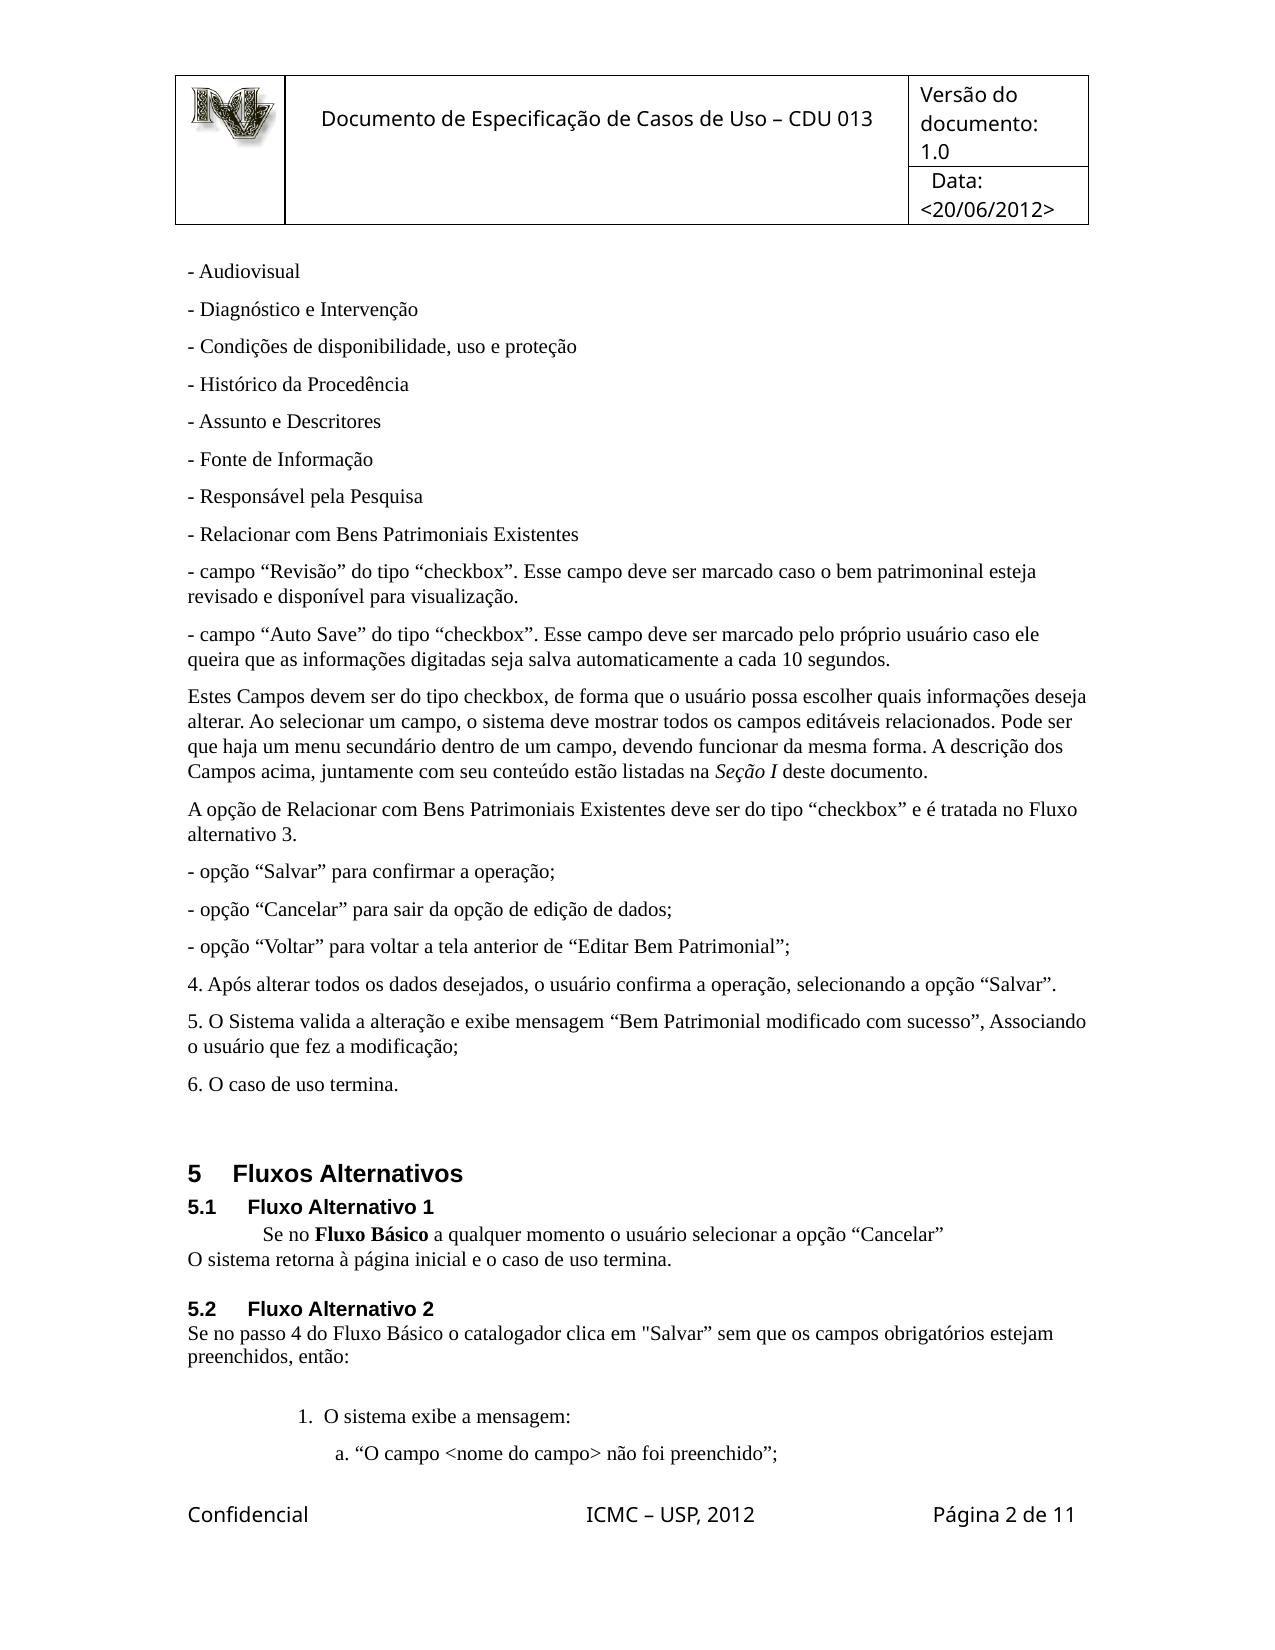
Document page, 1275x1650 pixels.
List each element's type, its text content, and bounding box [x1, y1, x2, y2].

text - Histórico da Procedência [187, 371, 1087, 396]
text Se no passo 4 do Fluxo Básico o catalogador clica em "Salvar” sem que os campos obrigatórios estejam preenchidos, então: [187, 1320, 1087, 1368]
text - opção “Salvar” para confirmar a operação; [187, 858, 1087, 883]
subtitle Fluxo Alternativo 1 [187, 1193, 1087, 1218]
subtitle Fluxo Alternativo 2 [187, 1295, 1087, 1320]
text - Assunto e Descritores [187, 408, 1087, 433]
text - Responsável pela Pesquisa [187, 483, 1087, 508]
text a. “O campo <nome do campo> não foi preenchido”; [261, 1440, 1087, 1465]
text - Diagnóstico e Intervenção [187, 296, 1087, 321]
text - opção “Cancelar” para sair da opção de edição de dados; [187, 896, 1087, 921]
subtitle Fluxos Alternativos [187, 1158, 1087, 1187]
text Estes Campos devem ser do tipo checkbox, de forma que o usuário possa escolher quais informações deseja alterar. Ao selecionar um campo, o sistema deve mostrar todos os campos editáveis relacionados. Pode ser que haja um menu secundário dentro de um campo, devendo funcionar da mesma forma. A descrição dos Campos acima, juntamente com seu conteúdo estão listadas na Seção I deste documento. [187, 683, 1087, 783]
text - Condições de disponibilidade, uso e proteção [187, 333, 1087, 358]
text - opção “Voltar” para voltar a tela anterior de “Editar Bem Patrimonial”; [187, 933, 1087, 958]
text O sistema retorna à página inicial e o caso de uso termina. [187, 1247, 1087, 1271]
text A opção de Relacionar com Bens Patrimoniais Existentes deve ser do tipo “checkbox” e é tratada no Fluxo alternativo 3. [187, 796, 1087, 846]
text - Audiovisual [187, 258, 1087, 283]
text 4. Após alterar todos os dados desejados, o usuário confirma a operação, selecionando a opção “Salvar”. [187, 971, 1087, 996]
text 1. O sistema exibe a mensagem: [292, 1403, 1087, 1428]
text Se no Fluxo Básico a qualquer momento o usuário selecionar a opção “Cancelar” [187, 1218, 1087, 1247]
text - Relacionar com Bens Patrimoniais Existentes [187, 521, 1087, 546]
text - campo “Revisão” do tipo “checkbox”. Esse campo deve ser marcado caso o bem patrimoninal esteja revisado e disponível para visualização. [187, 558, 1087, 608]
text 5. O Sistema valida a alteração e exibe mensagem “Bem Patrimonial modificado com sucesso”, Associando o usuário que fez a modificação; [187, 1008, 1087, 1058]
text - Fonte de Informação [187, 446, 1087, 471]
text - campo “Auto Save” do tipo “checkbox”. Esse campo deve ser marcado pelo próprio usuário caso ele queira que as informações digitadas seja salva automaticamente a cada 10 segundos. [187, 621, 1087, 671]
text 6. O caso de uso termina. [187, 1071, 1087, 1096]
